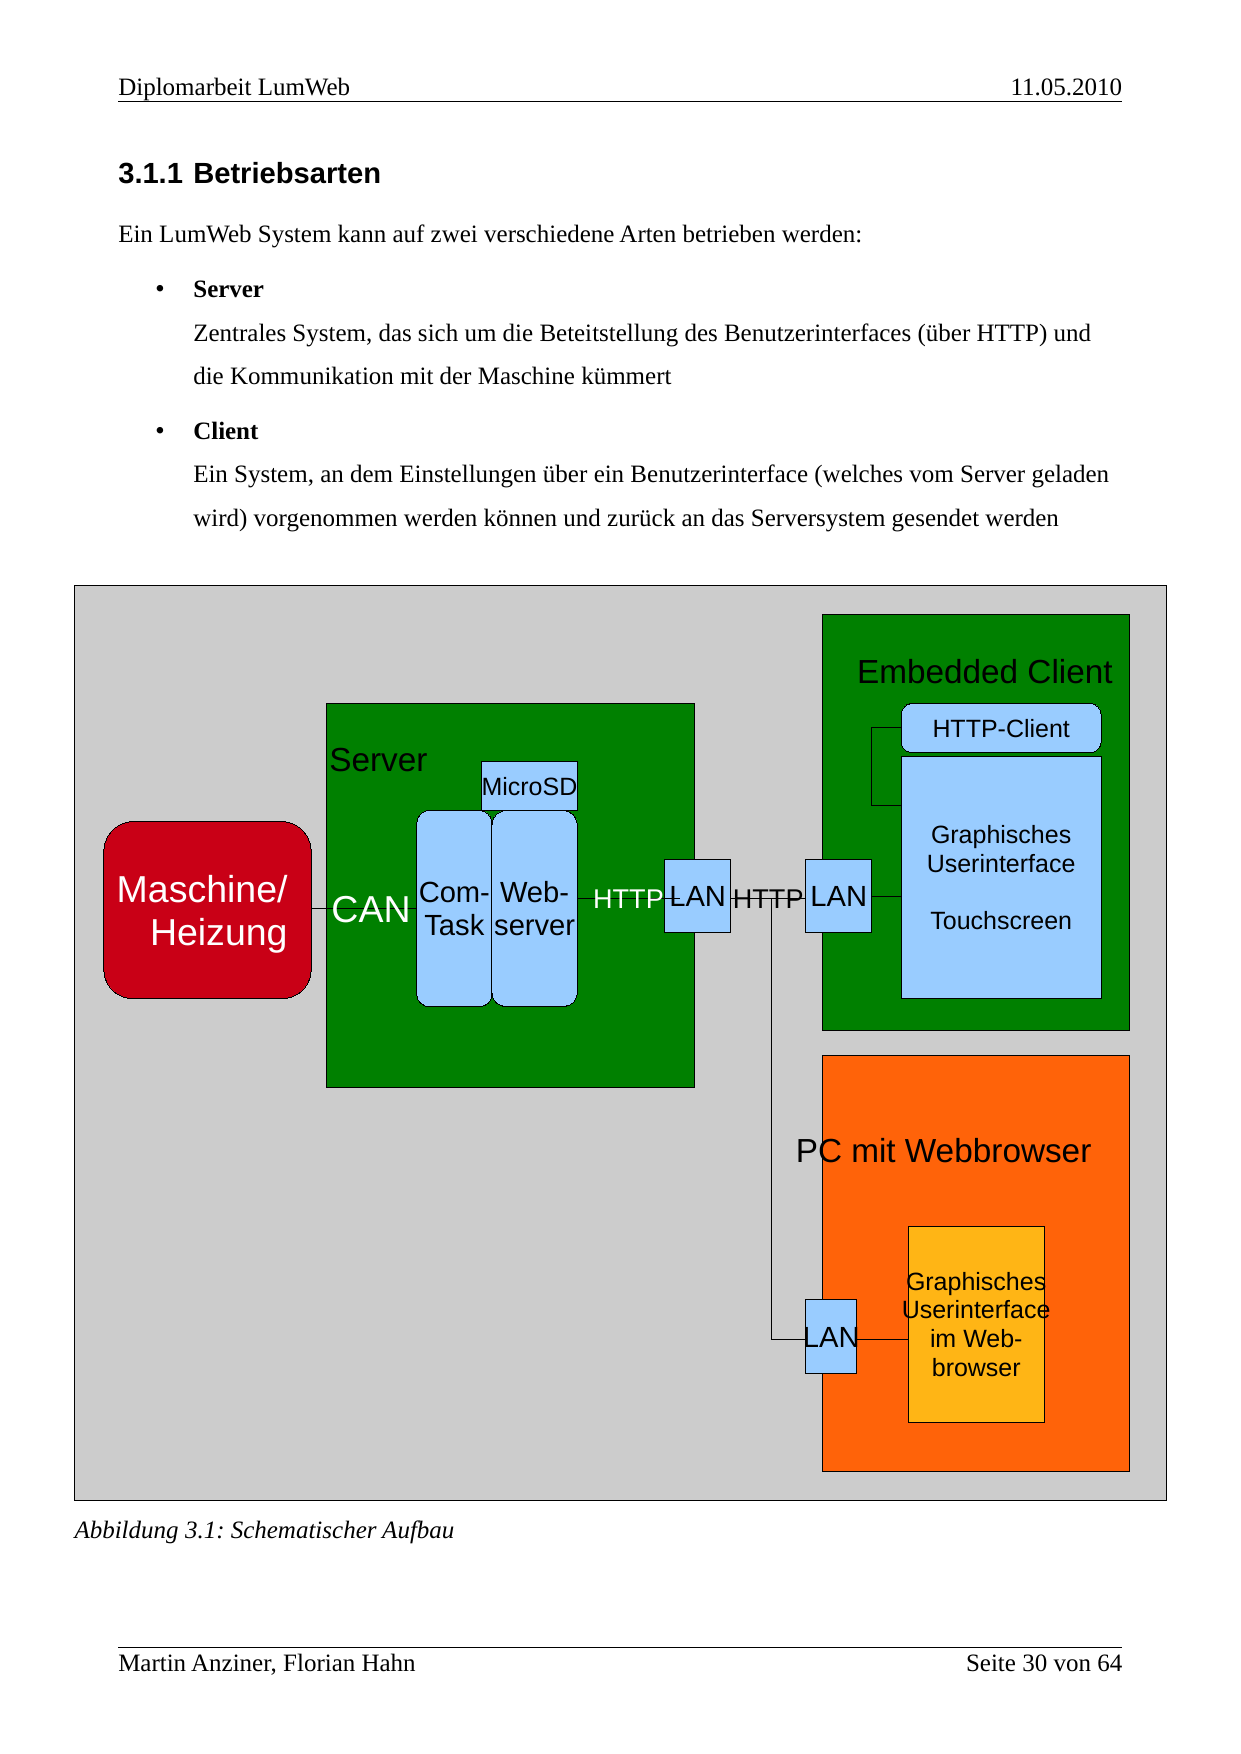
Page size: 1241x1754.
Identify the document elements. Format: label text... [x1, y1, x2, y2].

list Client Ein System, an dem Einstellungen über ein Benutzerinterface (welches vom Server geladen wird) vorgenommen werden können und zurück an das Serversystem gesendet werden [156, 416, 1122, 531]
list Server Zentrales System, das sich um die Beteitstellung des Benutzerinterfaces (über HTTP) und die Kommunikation mit der Maschine kümmert [156, 274, 1122, 389]
text Ein LumWeb System kann auf zwei verschiedene Arten betrieben werden: [118, 219, 1122, 248]
text Abbildung 3.1: Schematischer Aufbau [74, 1501, 1167, 1544]
subtitle Betriebsarten [118, 156, 1122, 190]
